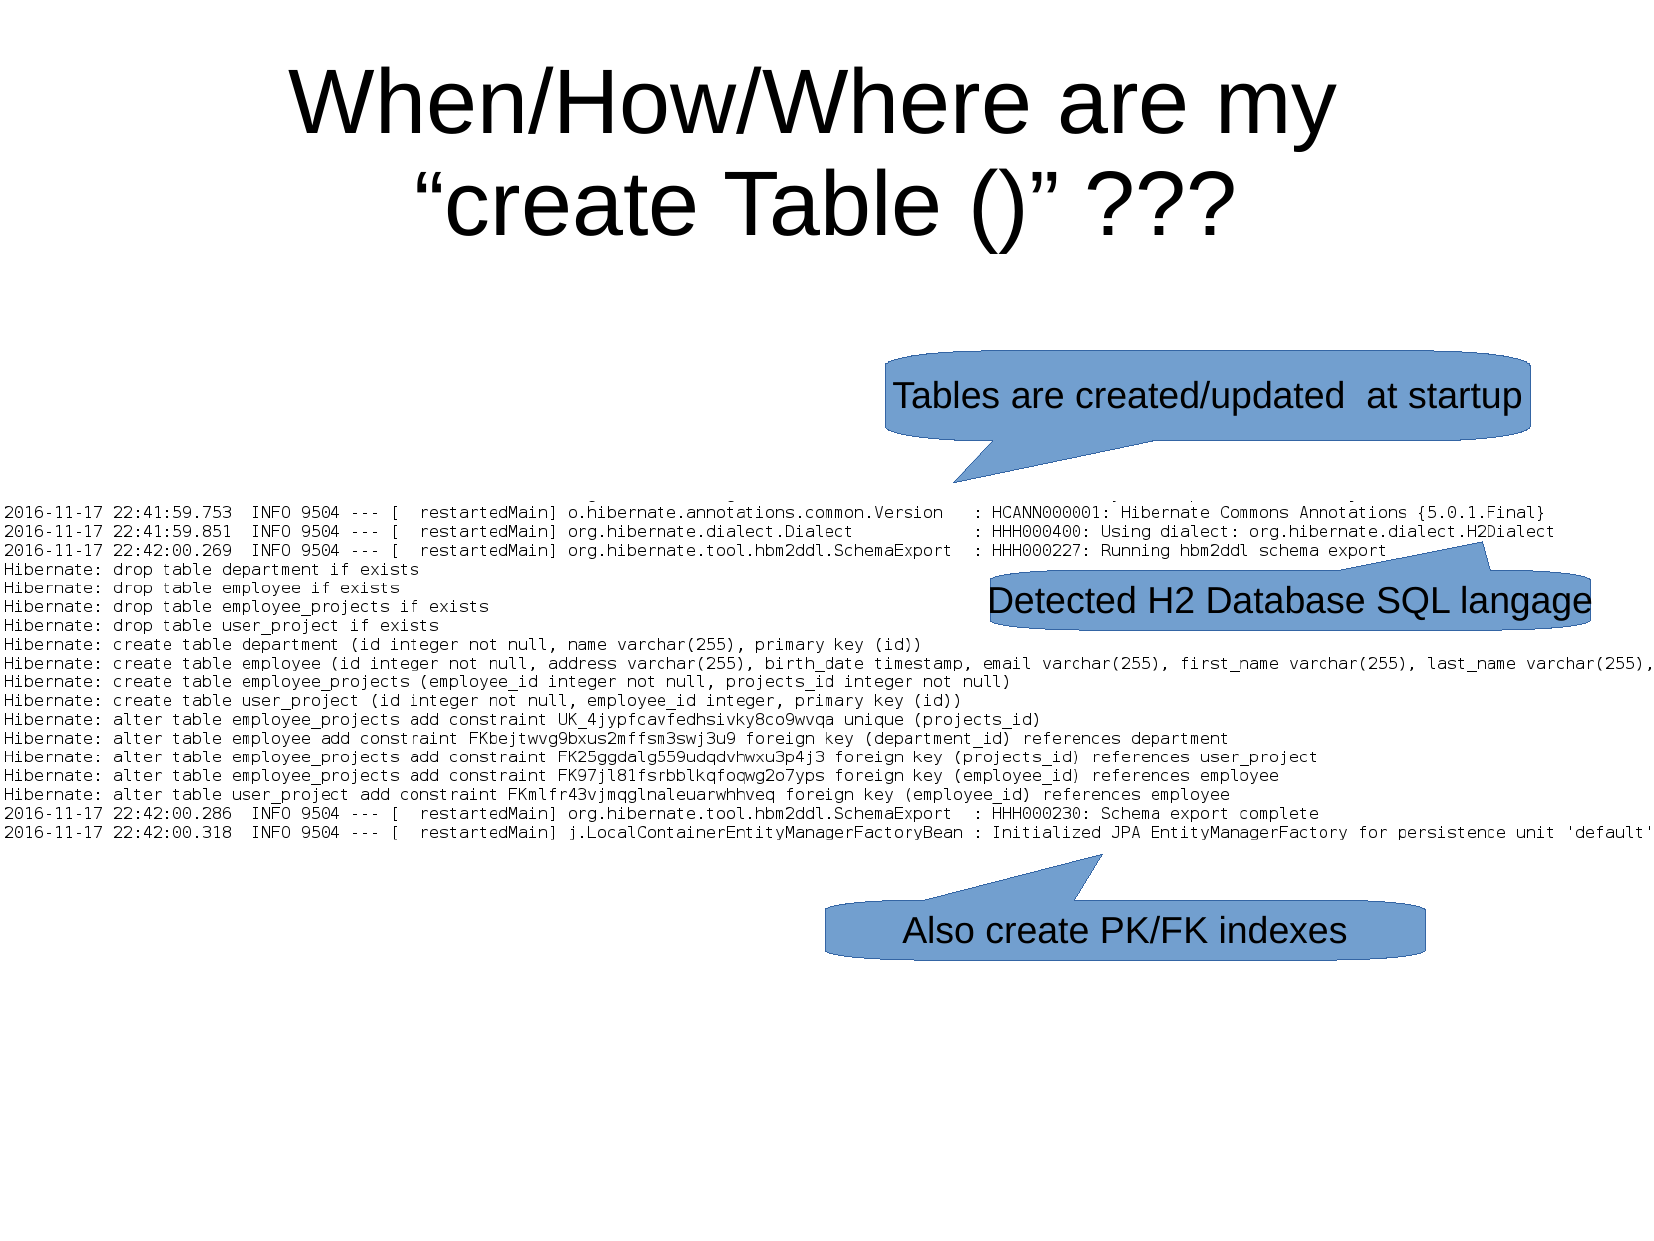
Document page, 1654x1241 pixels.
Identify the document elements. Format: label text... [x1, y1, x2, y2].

picture [0, 501, 1654, 841]
text_box Also create PK/FK indexes [825, 854, 1426, 961]
text_box Detected H2 Database SQL langage [990, 541, 1591, 631]
text_box Tables are created/updated at startup [885, 350, 1531, 483]
title When/How/Where are my “create Table ()” ??? [82, 49, 1571, 257]
